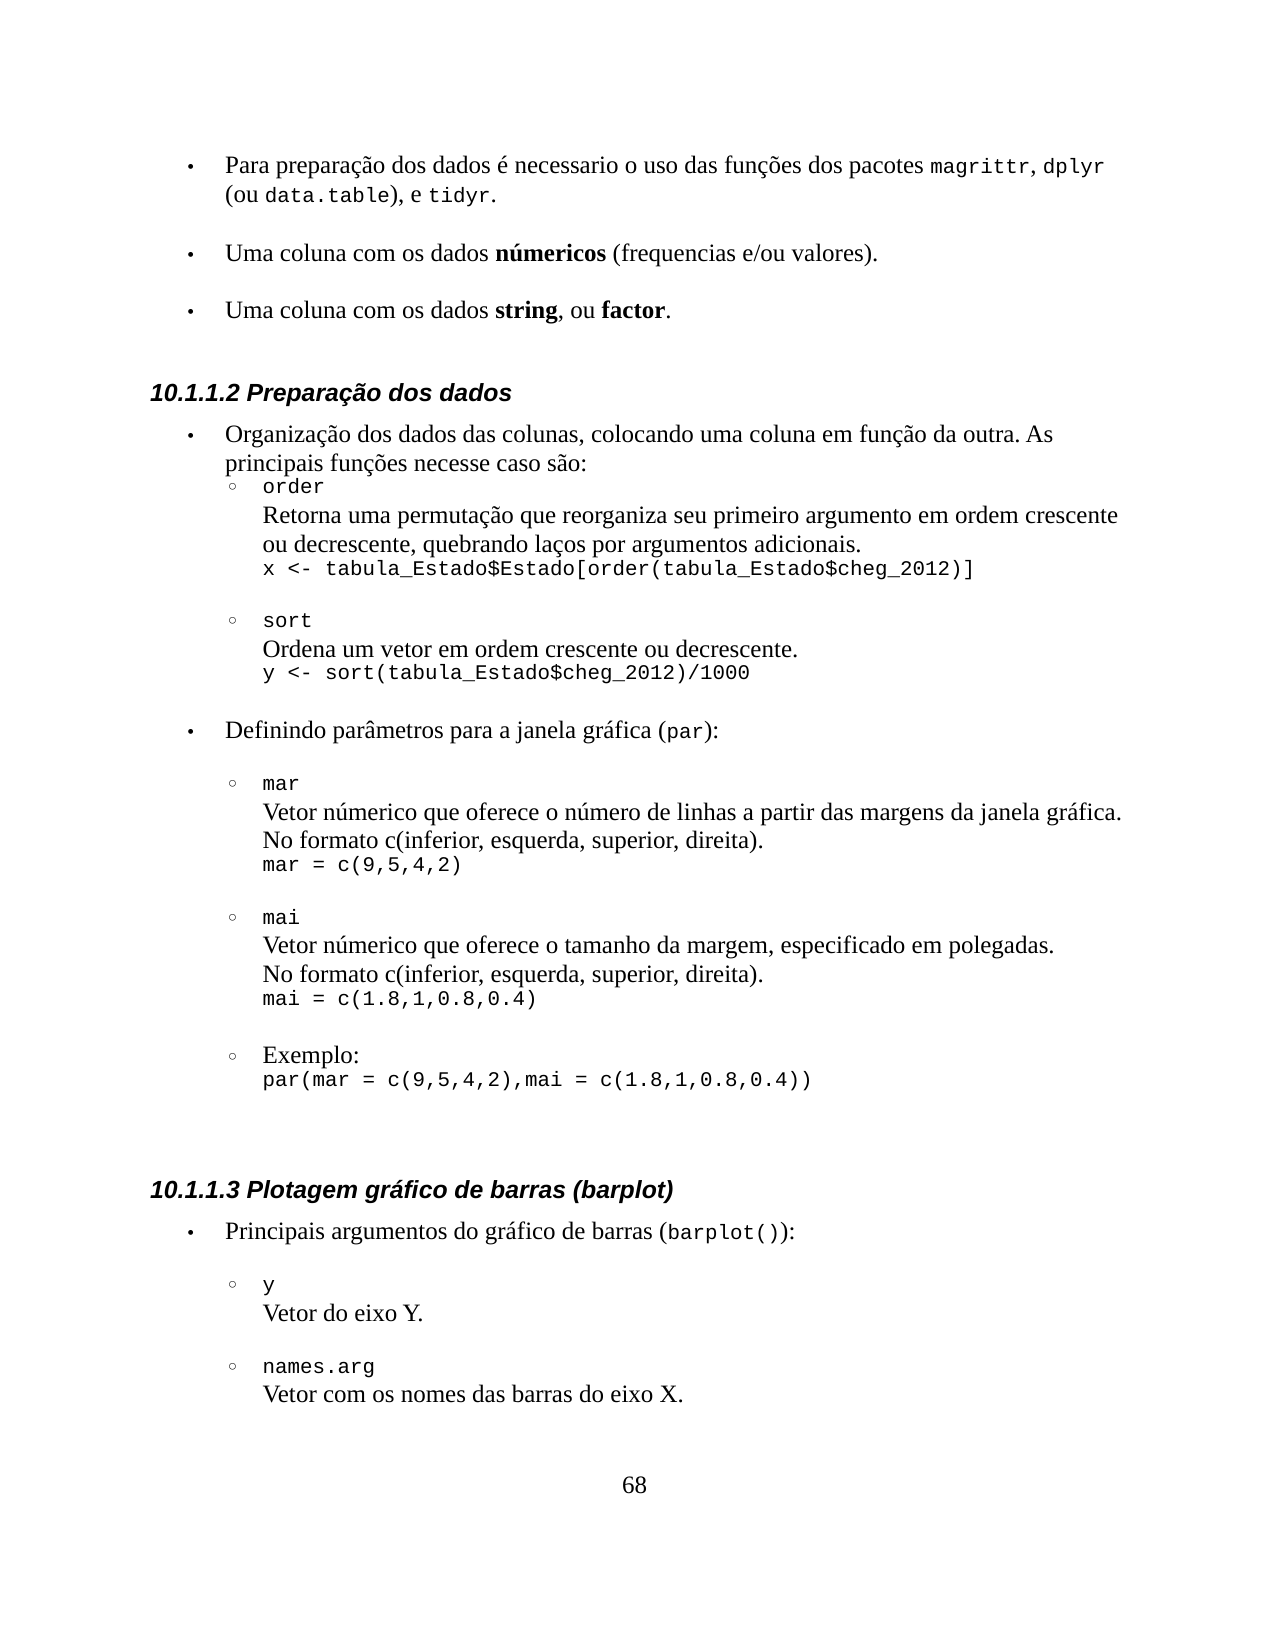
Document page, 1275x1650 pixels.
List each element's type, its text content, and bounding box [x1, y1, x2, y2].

list order Retorna uma permutação que reorganiza seu primeiro argumento em ordem crescente ou decrescente, quebrando laços por argumentos adicionais. x <- tabula_Estado$Estado[order(tabula_Estado$cheg_2012)] [225, 476, 1125, 610]
subtitle 10.1.1.3 Plotagem gráfico de barras (barplot) [150, 1175, 1125, 1204]
list names.arg Vetor com os nomes das barras do eixo X. [225, 1356, 1125, 1437]
list Uma coluna com os dados string, ou factor. [187, 295, 1125, 353]
list Principais argumentos do gráfico de barras (barplot()): [187, 1216, 1125, 1274]
list Para preparação dos dados é necessario o uso das funções dos pacotes magrittr, dplyr (ou data.table), e tidyr. [187, 150, 1125, 238]
list y Vetor do eixo Y. [225, 1274, 1125, 1356]
list mar Vetor númerico que oferece o número de linhas a partir das margens da janela gráfica. No formato c(inferior, esquerda, superior, direita). mar = c(9,5,4,2) [225, 773, 1125, 907]
list Exemplo: par(mar = c(9,5,4,2),mai = c(1.8,1,0.8,0.4)) [225, 1040, 1125, 1121]
list Uma coluna com os dados númericos (frequencias e/ou valores). [187, 238, 1125, 295]
list Definindo parâmetros para a janela gráfica (par): [187, 715, 1125, 773]
subtitle 10.1.1.2 Preparação dos dados [150, 378, 1125, 406]
list sort Ordena um vetor em ordem crescente ou decrescente. y <- sort(tabula_Estado$cheg_2012)/1000 [225, 610, 1125, 715]
list Organização dos dados das colunas, colocando uma coluna em função da outra. As principais funções necesse caso são: [187, 419, 1125, 476]
list mai Vetor númerico que oferece o tamanho da margem, especificado em polegadas. No formato c(inferior, esquerda, superior, direita). mai = c(1.8,1,0.8,0.4) [225, 907, 1125, 1040]
